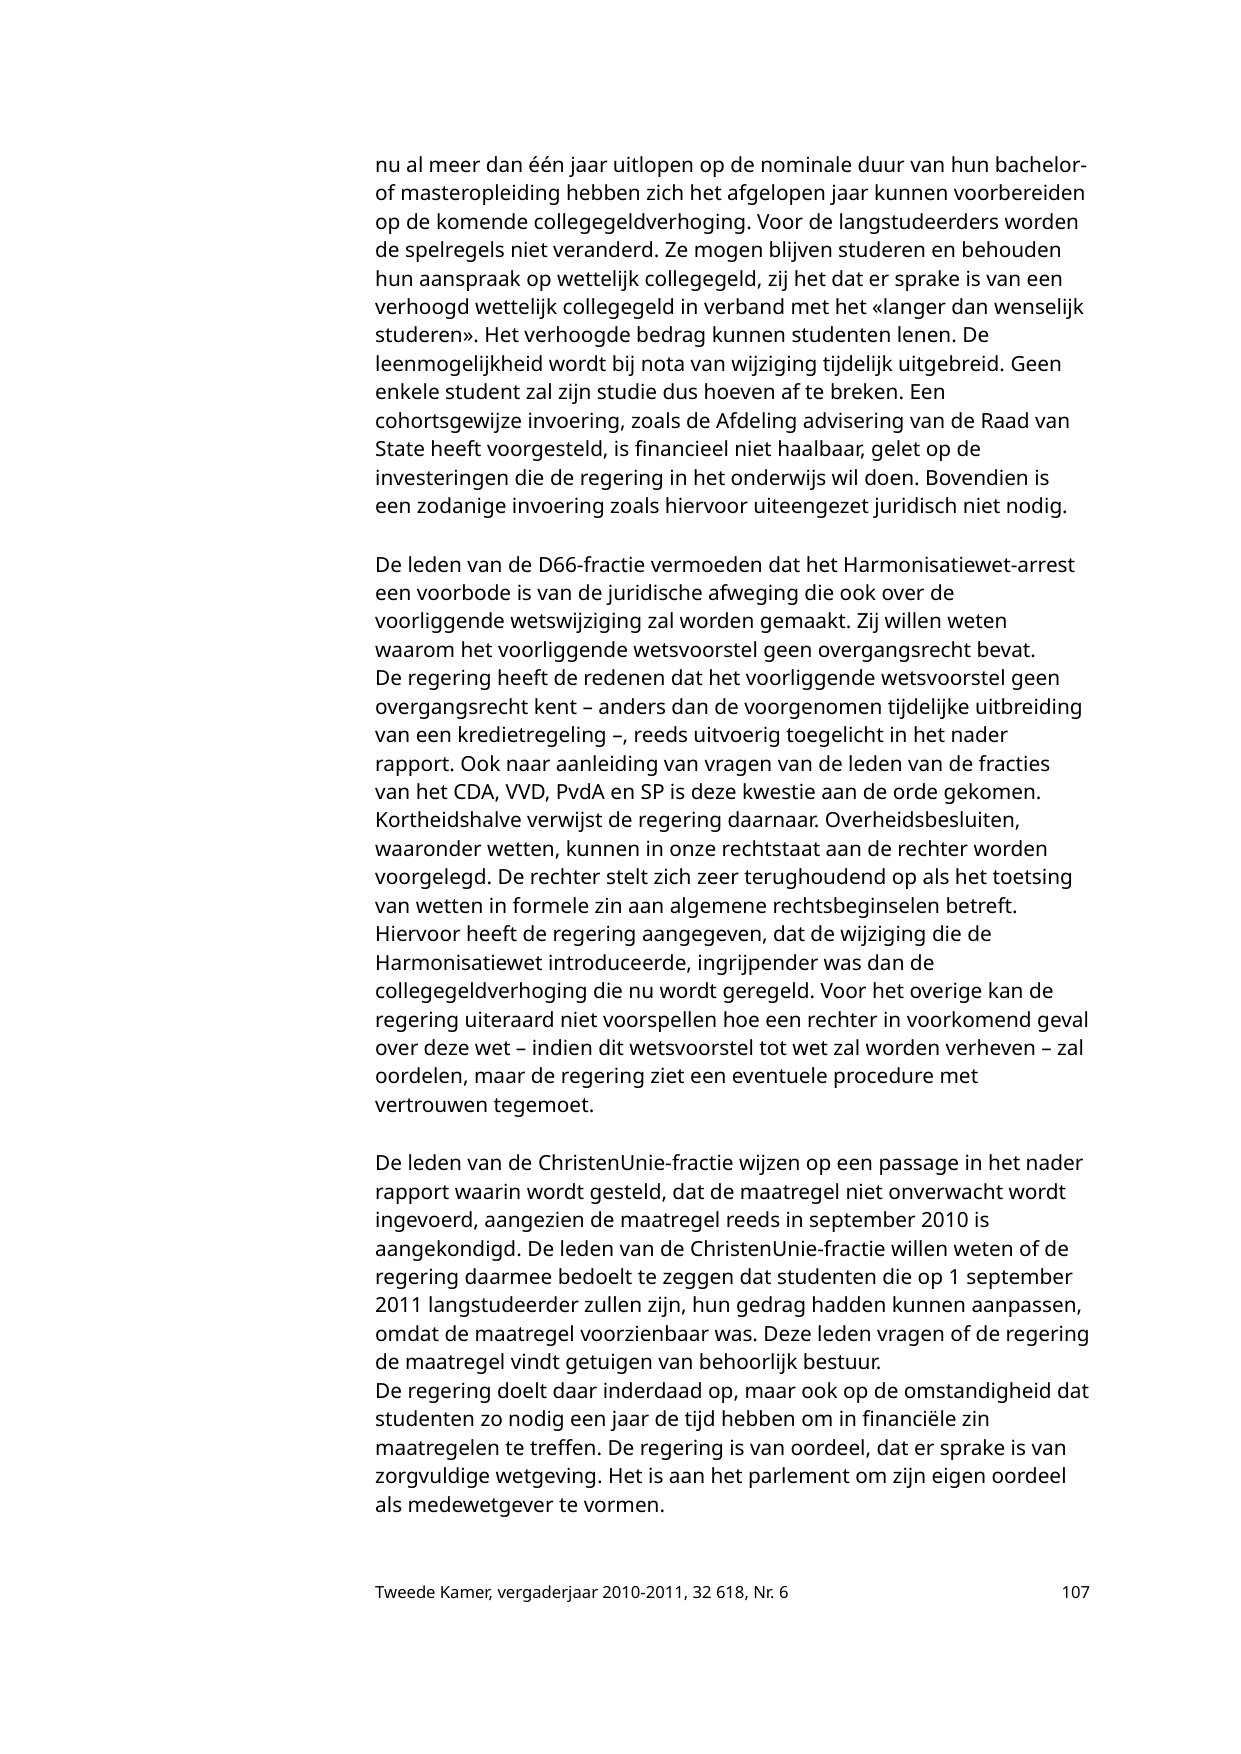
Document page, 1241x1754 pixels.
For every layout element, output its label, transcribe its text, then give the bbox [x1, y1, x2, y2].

text De regering heeft de redenen dat het voorliggende wetsvoorstel geen overgangsrecht kent – anders dan de voorgenomen tijdelijke uitbreiding van een kredietregeling –, reeds uitvoerig toegelicht in het nader rapport. Ook naar aanleiding van vragen van de leden van de fracties van het CDA, VVD, PvdA en SP is deze kwestie aan de orde gekomen. Kortheidshalve verwijst de regering daarnaar. Overheidsbesluiten, waaronder wetten, kunnen in onze rechtstaat aan de rechter worden voorgelegd. De rechter stelt zich zeer terughoudend op als het toetsing van wetten in formele zin aan algemene rechtsbeginselen betreft. Hiervoor heeft de regering aangegeven, dat de wijziging die de Harmonisatiewet introduceerde, ingrijpender was dan de collegegeldverhoging die nu wordt geregeld. Voor het overige kan de regering uiteraard niet voorspellen hoe een rechter in voorkomend geval over deze wet – indien dit wetsvoorstel tot wet zal worden verheven – zal oordelen, maar de regering ziet een eventuele procedure met vertrouwen tegemoet. [375, 663, 1090, 1118]
text nu al meer dan één jaar uitlopen op de nominale duur van hun bachelor- of masteropleiding hebben zich het afgelopen jaar kunnen voorbereiden op de komende collegegeldverhoging. Voor de langstudeerders worden de spelregels niet veranderd. Ze mogen blijven studeren en behouden hun aanspraak op wettelijk collegegeld, zij het dat er sprake is van een verhoogd wettelijk collegegeld in verband met het «langer dan wenselijk studeren». Het verhoogde bedrag kunnen studenten lenen. De leenmogelijkheid wordt bij nota van wijziging tijdelijk uitgebreid. Geen enkele student zal zijn studie dus hoeven af te breken. Een cohortsgewijze invoering, zoals de Afdeling advisering van de Raad van State heeft voorgesteld, is financieel niet haalbaar, gelet op de investeringen die de regering in het onderwijs wil doen. Bovendien is een zodanige invoering zoals hiervoor uiteengezet juridisch niet nodig. [375, 150, 1090, 520]
text De leden van de ChristenUnie-fractie wijzen op een passage in het nader rapport waarin wordt gesteld, dat de maatregel niet onverwacht wordt ingevoerd, aangezien de maatregel reeds in september 2010 is aangekondigd. De leden van de ChristenUnie-fractie willen weten of de regering daarmee bedoelt te zeggen dat studenten die op 1 september 2011 langstudeerder zullen zijn, hun gedrag hadden kunnen aanpassen, omdat de maatregel voorzienbaar was. Deze leden vragen of de regering de maatregel vindt getuigen van behoorlijk bestuur. [375, 1148, 1090, 1376]
text De leden van de D66-fractie vermoeden dat het Harmonisatiewet-arrest een voorbode is van de juridische afweging die ook over de voorliggende wetswijziging zal worden gemaakt. Zij willen weten waarom het voorliggende wetsvoorstel geen overgangsrecht bevat. [375, 550, 1090, 663]
text De regering doelt daar inderdaad op, maar ook op de omstandigheid dat studenten zo nodig een jaar de tijd hebben om in financiële zin maatregelen te treffen. De regering is van oordeel, dat er sprake is van zorgvuldige wetgeving. Het is aan het parlement om zijn eigen oordeel als medewetgever te vormen. [375, 1376, 1090, 1518]
